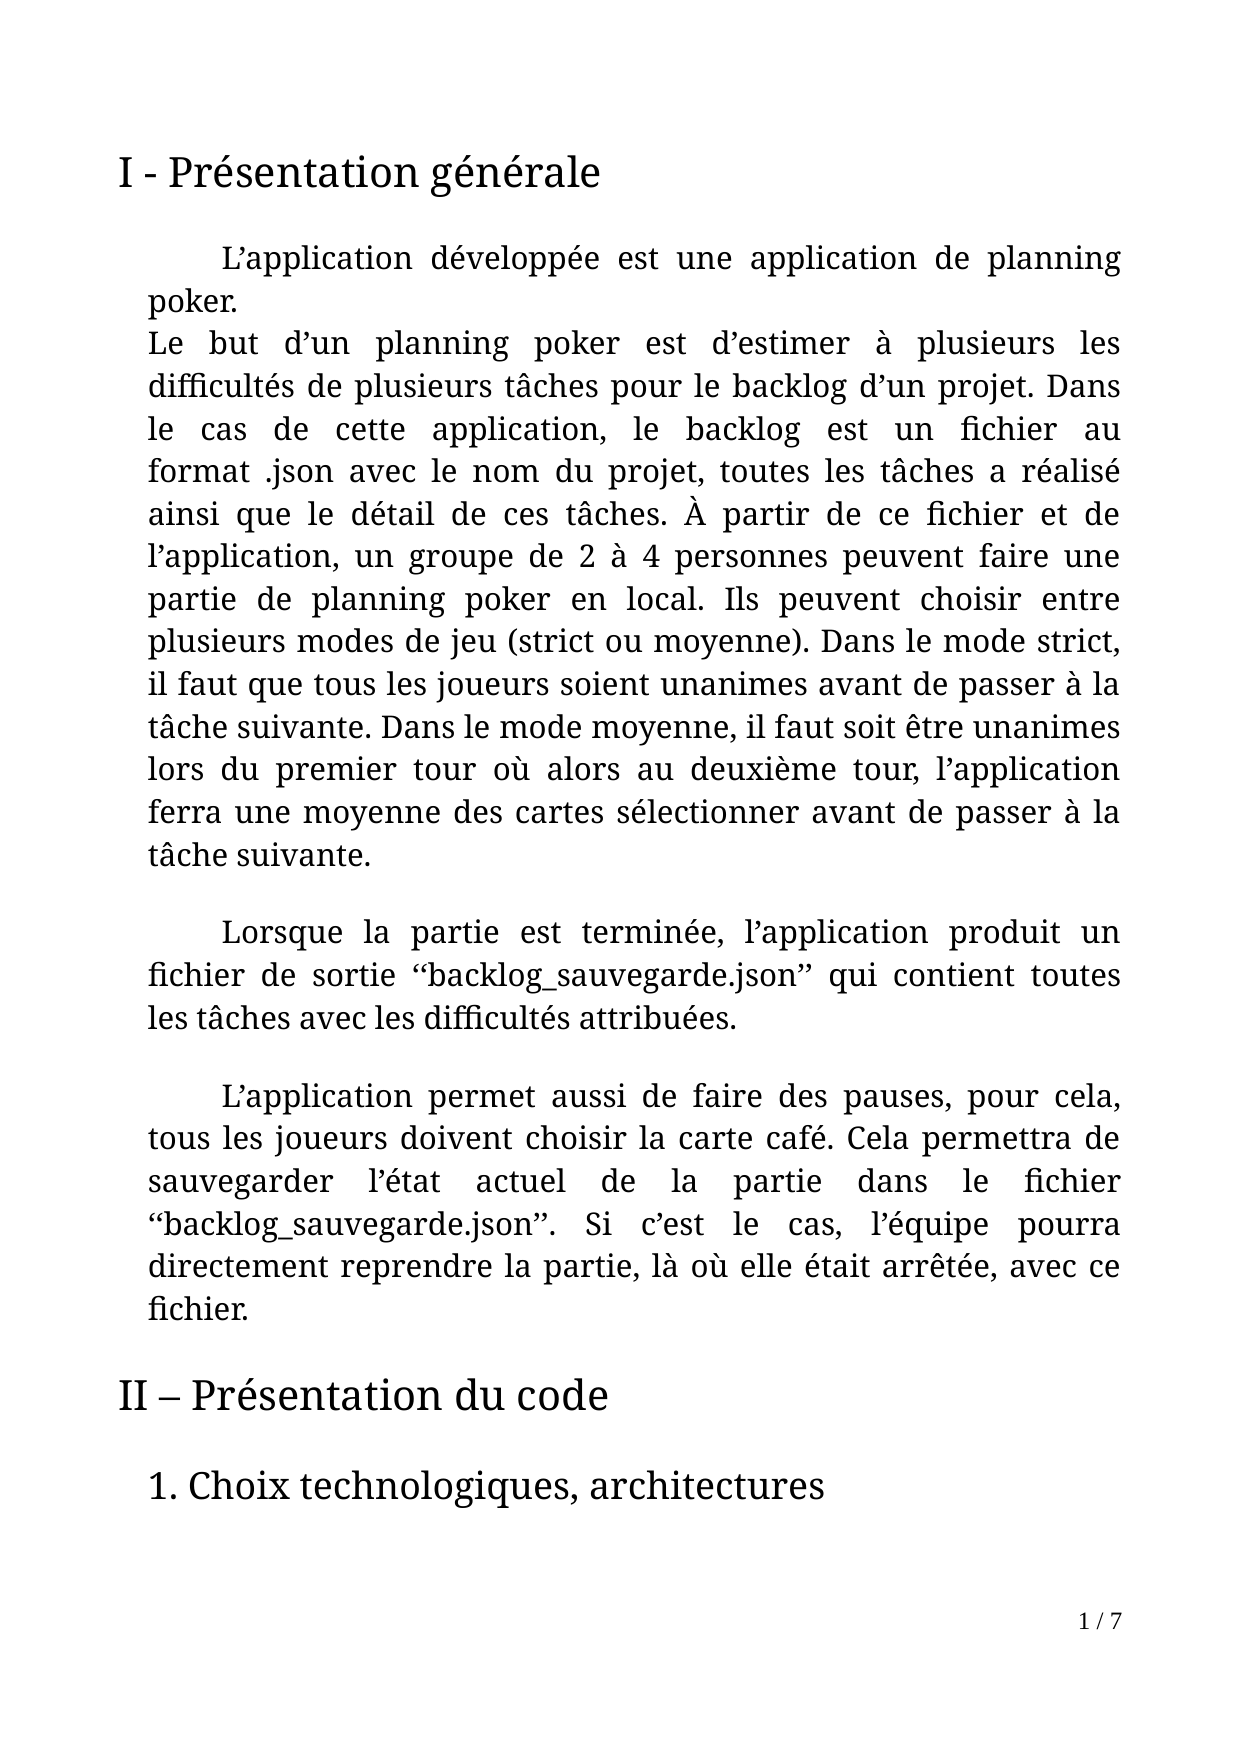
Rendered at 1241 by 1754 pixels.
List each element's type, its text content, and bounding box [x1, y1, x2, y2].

text Lorsque la partie est terminée, l’application produit un fichier de sortie ‘‘backlog_sauvegarde.json’’ qui contient toutes les tâches avec les difficultés attribuées. [148, 911, 1122, 1038]
text L’application permet aussi de faire des pauses, pour cela, tous les joueurs doivent choisir la carte café. Cela permettra de sauvegarder l’état actuel de la partie dans le fichier ‘‘backlog_sauvegarde.json’’. Si c’est le cas, l’équipe pourra directement reprendre la partie, là où elle était arrêtée, avec ce fichier. [148, 1074, 1122, 1329]
subtitle II – Présentation du code [118, 1366, 1122, 1423]
text 1. Choix technologiques, architectures [148, 1459, 1122, 1510]
subtitle I - Présentation générale [118, 143, 1122, 200]
text L’application développée est une application de planning poker. Le but d’un planning poker est d’estimer à plusieurs les difficultés de plusieurs tâches pour le backlog d’un projet. Dans le cas de cette application, le backlog est un fichier au format .json avec le nom du projet, toutes les tâches a réalisé ainsi que le détail de ces tâches. À partir de ce fichier et de l’application, un groupe de 2 à 4 personnes peuvent faire une partie de planning poker en local. Ils peuvent choisir entre plusieurs modes de jeu (strict ou moyenne). Dans le mode strict, il faut que tous les joueurs soient unanimes avant de passer à la tâche suivante. Dans le mode moyenne, il faut soit être unanimes lors du premier tour où alors au deuxième tour, l’application ferra une moyenne des cartes sélectionner avant de passer à la tâche suivante. [148, 236, 1122, 875]
